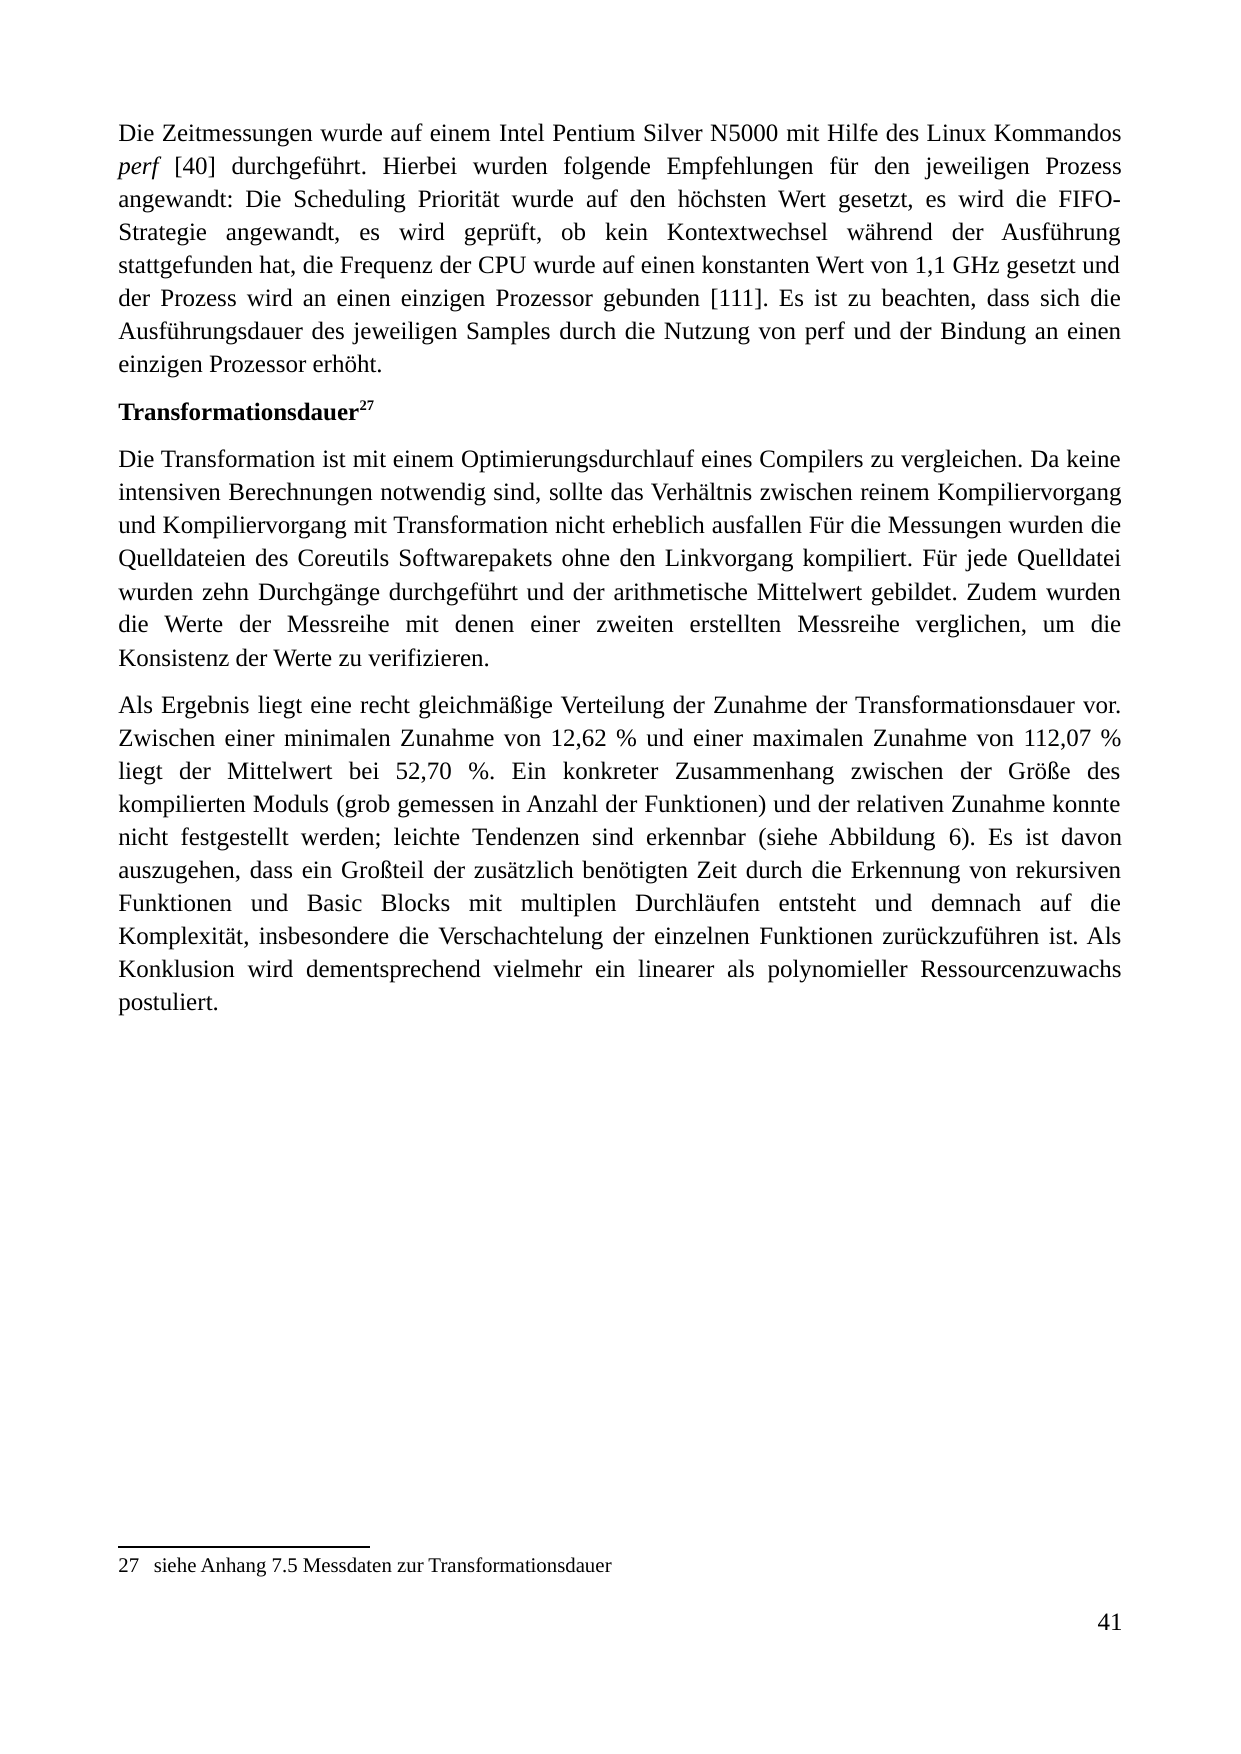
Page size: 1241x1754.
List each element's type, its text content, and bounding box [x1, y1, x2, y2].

text Als Ergebnis liegt eine recht gleichmäßige Verteilung der Zunahme der Transformationsdauer vor. Zwischen einer minimalen Zunahme von 12,62 % und einer maximalen Zunahme von 112,07 % liegt der Mittelwert bei 52,70 %. Ein konkreter Zusammenhang zwischen der Größe des kompilierten Moduls (grob gemessen in Anzahl der Funktionen) und der relativen Zunahme konnte nicht festgestellt werden; leichte Tendenzen sind erkennbar (siehe Abbildung 6). Es ist davon auszugehen, dass ein Großteil der zusätzlich benötigten Zeit durch die Erkennung von rekursiven Funktionen und Basic Blocks mit multiplen Durchläufen entsteht und demnach auf die Komplexität, insbesondere die Verschachtelung der einzelnen Funktionen zurückzuführen ist. Als Konklusion wird dementsprechend vielmehr ein linearer als polynomieller Ressourcenzuwachs postuliert. [118, 690, 1122, 1016]
text Transformationsdauer [118, 397, 1122, 426]
text Die Zeitmessungen wurde auf einem Intel Pentium Silver N5000 mit Hilfe des Linux Kommandos perf [40] durchgeführt. Hierbei wurden folgende Empfehlungen für den jeweiligen Prozess angewandt: Die Scheduling Priorität wurde auf den höchsten Wert gesetzt, es wird die FIFO-Strategie angewandt, es wird geprüft, ob kein Kontextwechsel während der Ausführung stattgefunden hat, die Frequenz der CPU wurde auf einen konstanten Wert von 1,1 GHz gesetzt und der Prozess wird an einen einzigen Prozessor gebunden [111]. Es ist zu beachten, dass sich die Ausführungsdauer des jeweiligen Samples durch die Nutzung von perf und der Bindung an einen einzigen Prozessor erhöht. [118, 118, 1122, 378]
text siehe Anhang 7.5 Messdaten zur Transformationsdauer [118, 1553, 1122, 1577]
text Die Transformation ist mit einem Optimierungsdurchlauf eines Compilers zu vergleichen. Da keine intensiven Berechnungen notwendig sind, sollte das Verhältnis zwischen reinem Kompiliervorgang und Kompiliervorgang mit Transformation nicht erheblich ausfallen Für die Messungen wurden die Quelldateien des Coreutils Softwarepakets ohne den Linkvorgang kompiliert. Für jede Quelldatei wurden zehn Durchgänge durchgeführt und der arithmetische Mittelwert gebildet. Zudem wurden die Werte der Messreihe mit denen einer zweiten erstellten Messreihe verglichen, um die Konsistenz der Werte zu verifizieren. [118, 444, 1122, 671]
